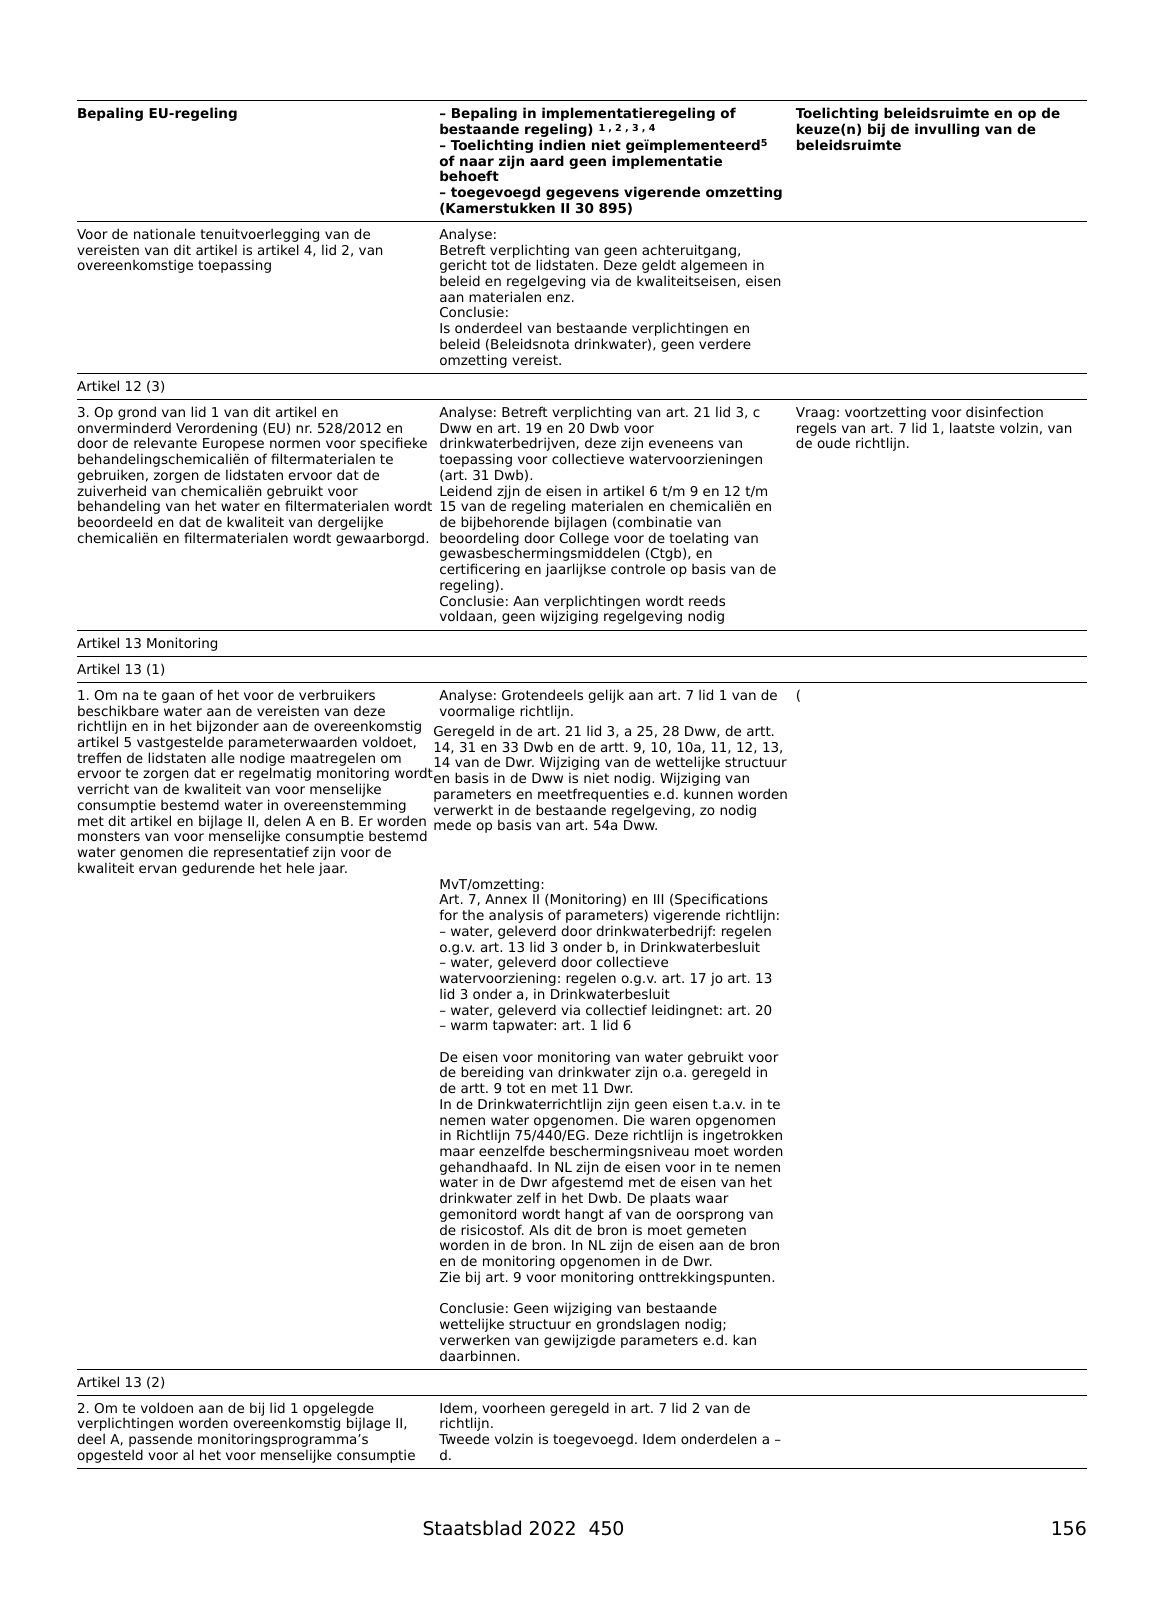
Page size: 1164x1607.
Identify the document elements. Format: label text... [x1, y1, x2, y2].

table_cell [790, 1034, 1087, 1049]
table_cell 3. Op grond van lid 1 van dit artikel en onverminderd Verordening (EU) nr. 528/2012 en door de relevante Europese normen voor specifieke behandelingschemicaliën of filtermaterialen te gebruiken, zorgen de lidstaten ervoor dat de zuiverheid van chemicaliën gebruikt voor behandeling van het water en filtermaterialen wordt beoordeeld en dat de kwaliteit van dergelijke chemicaliën en filtermaterialen wordt gewaarborgd. [77, 400, 433, 630]
table_cell Vraag: voortzetting voor disinfection regels van art. 7 lid 1, laatste volzin, van de oude richtlijn. [790, 400, 1087, 630]
table_cell [433, 1370, 789, 1395]
table_cell [77, 1285, 433, 1301]
table_cell [790, 374, 1087, 399]
table_cell [790, 1285, 1087, 1301]
table_cell [77, 1301, 433, 1369]
table_cell MvT/omzetting: Art. 7, Annex II (Monitoring) en III (Specifications for the analysis of parameters) vigerende richtlijn: – water, geleverd door drinkwaterbedrijf: regelen o.g.v. art. 13 lid 3 onder b, in Drinkwaterbesluit – water, geleverd door collectieve watervoorziening: regelen o.g.v. art. 17 jo art. 13 lid 3 onder a, in Drinkwaterbesluit – water, geleverd via collectief leidingnet: art. 20 – warm tapwater: art. 1 lid 6 [433, 876, 789, 1034]
table_cell [77, 876, 433, 1034]
table_cell Analyse: Betreft verplichting van art. 21 lid 3, c Dww en art. 19 en 20 Dwb voor drinkwaterbedrijven, deze zijn eveneens van toepassing voor collectieve watervoorzieningen (art. 31 Dwb). Leidend zjjn de eisen in artikel 6 t/m 9 en 12 t/m 15 van de regeling materialen en chemicaliën en de bijbehorende bijlagen (combinatie van beoordeling door College voor de toelating van gewasbeschermingsmiddelen (Ctgb), en certificering en jaarlijkse controle op basis van de regeling). Conclusie: Aan verplichtingen wordt reeds voldaan, geen wijziging regelgeving nodig [433, 400, 789, 630]
table_cell [790, 222, 1087, 373]
table_cell 2. Om te voldoen aan de bij lid 1 opgelegde verplichtingen worden overeenkomstig bijlage II, deel A, passende monitoringsprogramma’s opgesteld voor al het voor menselijke consumptie [77, 1396, 433, 1468]
table_cell [790, 1050, 1087, 1285]
table_cell Idem, voorheen geregeld in art. 7 lid 2 van de richtlijn. Tweede volzin is toegevoegd. Idem onderdelen a – d. [433, 1396, 789, 1468]
table_cell [433, 631, 789, 656]
table_cell Artikel 13 (2) [77, 1370, 433, 1395]
table_cell [790, 719, 1087, 876]
table_cell Geregeld in de art. 21 lid 3, a 25, 28 Dww, de artt. 14, 31 en 33 Dwb en de artt. 9, 10, 10a, 11, 12, 13, 14 van de Dwr. Wijziging van de wettelijke structuur en basis in de Dww is niet nodig. Wijziging van parameters en meetfrequenties e.d. kunnen worden verwerkt in de bestaande regelgeving, zo nodig mede op basis van art. 54a Dww. [433, 719, 789, 876]
table_cell Artikel 13 (1) [77, 657, 433, 682]
table_cell Artikel 12 (3) [77, 374, 433, 399]
table_cell [433, 374, 789, 399]
table_cell [433, 1034, 789, 1049]
table_cell Voor de nationale tenuitvoerlegging van de vereisten van dit artikel is artikel 4, lid 2, van overeenkomstige toepassing [77, 222, 433, 373]
table_cell Analyse: Grotendeels gelijk aan art. 7 lid 1 van de voormalige richtlijn. [433, 683, 789, 719]
table_cell [790, 657, 1087, 682]
table_cell [433, 657, 789, 682]
table_cell [790, 876, 1087, 1034]
table_cell 1. Om na te gaan of het voor de verbruikers beschikbare water aan de vereisten van deze richtlijn en in het bijzonder aan de overeenkomstig artikel 5 vastgestelde parameterwaarden voldoet, treffen de lidstaten alle nodige maatregelen om ervoor te zorgen dat er regelmatig monitoring wordt verricht van de kwaliteit van voor menselijke consumptie bestemd water in overeenstemming met dit artikel en bijlage II, delen A en B. Er worden monsters van voor menselijke consumptie bestemd water genomen die representatief zijn voor de kwaliteit ervan gedurende het hele jaar. [77, 683, 433, 876]
table_cell [790, 1301, 1087, 1369]
table_cell [77, 1034, 433, 1049]
table_cell [790, 1396, 1087, 1468]
table_cell Analyse: Betreft verplichting van geen achteruitgang, gericht tot de lidstaten. Deze geldt algemeen in beleid en regelgeving via de kwaliteitseisen, eisen aan materialen enz. Conclusie: Is onderdeel van bestaande verplichtingen en beleid (Beleidsnota drinkwater), geen verdere omzetting vereist. [433, 222, 789, 373]
table_header Toelichting beleidsruimte en op de keuze(n) bij de invulling van de beleidsruimte [790, 101, 1087, 221]
table_cell [790, 1370, 1087, 1395]
table_cell Conclusie: Geen wijziging van bestaande wettelijke structuur en grondslagen nodig; verwerken van gewijzigde parameters e.d. kan daarbinnen. [433, 1301, 789, 1369]
table_cell [77, 1050, 433, 1285]
table_header Bepaling EU-regeling [77, 101, 433, 221]
table_cell [433, 1285, 789, 1301]
table_header – Bepaling in implementatieregeling of bestaande regeling) 1, 2, 3, 4 – Toelichting indien niet geïmplementeerd5 of naar zijn aard geen implementatie behoeft – toegevoegd gegevens vigerende omzetting (Kamerstukken II 30 895) [433, 101, 789, 221]
table_cell Artikel 13 Monitoring [77, 631, 433, 656]
table_cell ( [790, 683, 1087, 719]
table_cell De eisen voor monitoring van water gebruikt voor de bereiding van drinkwater zijn o.a. geregeld in de artt. 9 tot en met 11 Dwr. In de Drinkwaterrichtlijn zijn geen eisen t.a.v. in te nemen water opgenomen. Die waren opgenomen in Richtlijn 75/440/EG. Deze richtlijn is ingetrokken maar eenzelfde beschermingsniveau moet worden gehandhaafd. In NL zijn de eisen voor in te nemen water in de Dwr afgestemd met de eisen van het drinkwater zelf in het Dwb. De plaats waar gemonitord wordt hangt af van de oorsprong van de risicostof. Als dit de bron is moet gemeten worden in de bron. In NL zijn de eisen aan de bron en de monitoring opgenomen in de Dwr. Zie bij art. 9 voor monitoring onttrekkingspunten. [433, 1050, 789, 1285]
table_cell [790, 631, 1087, 656]
